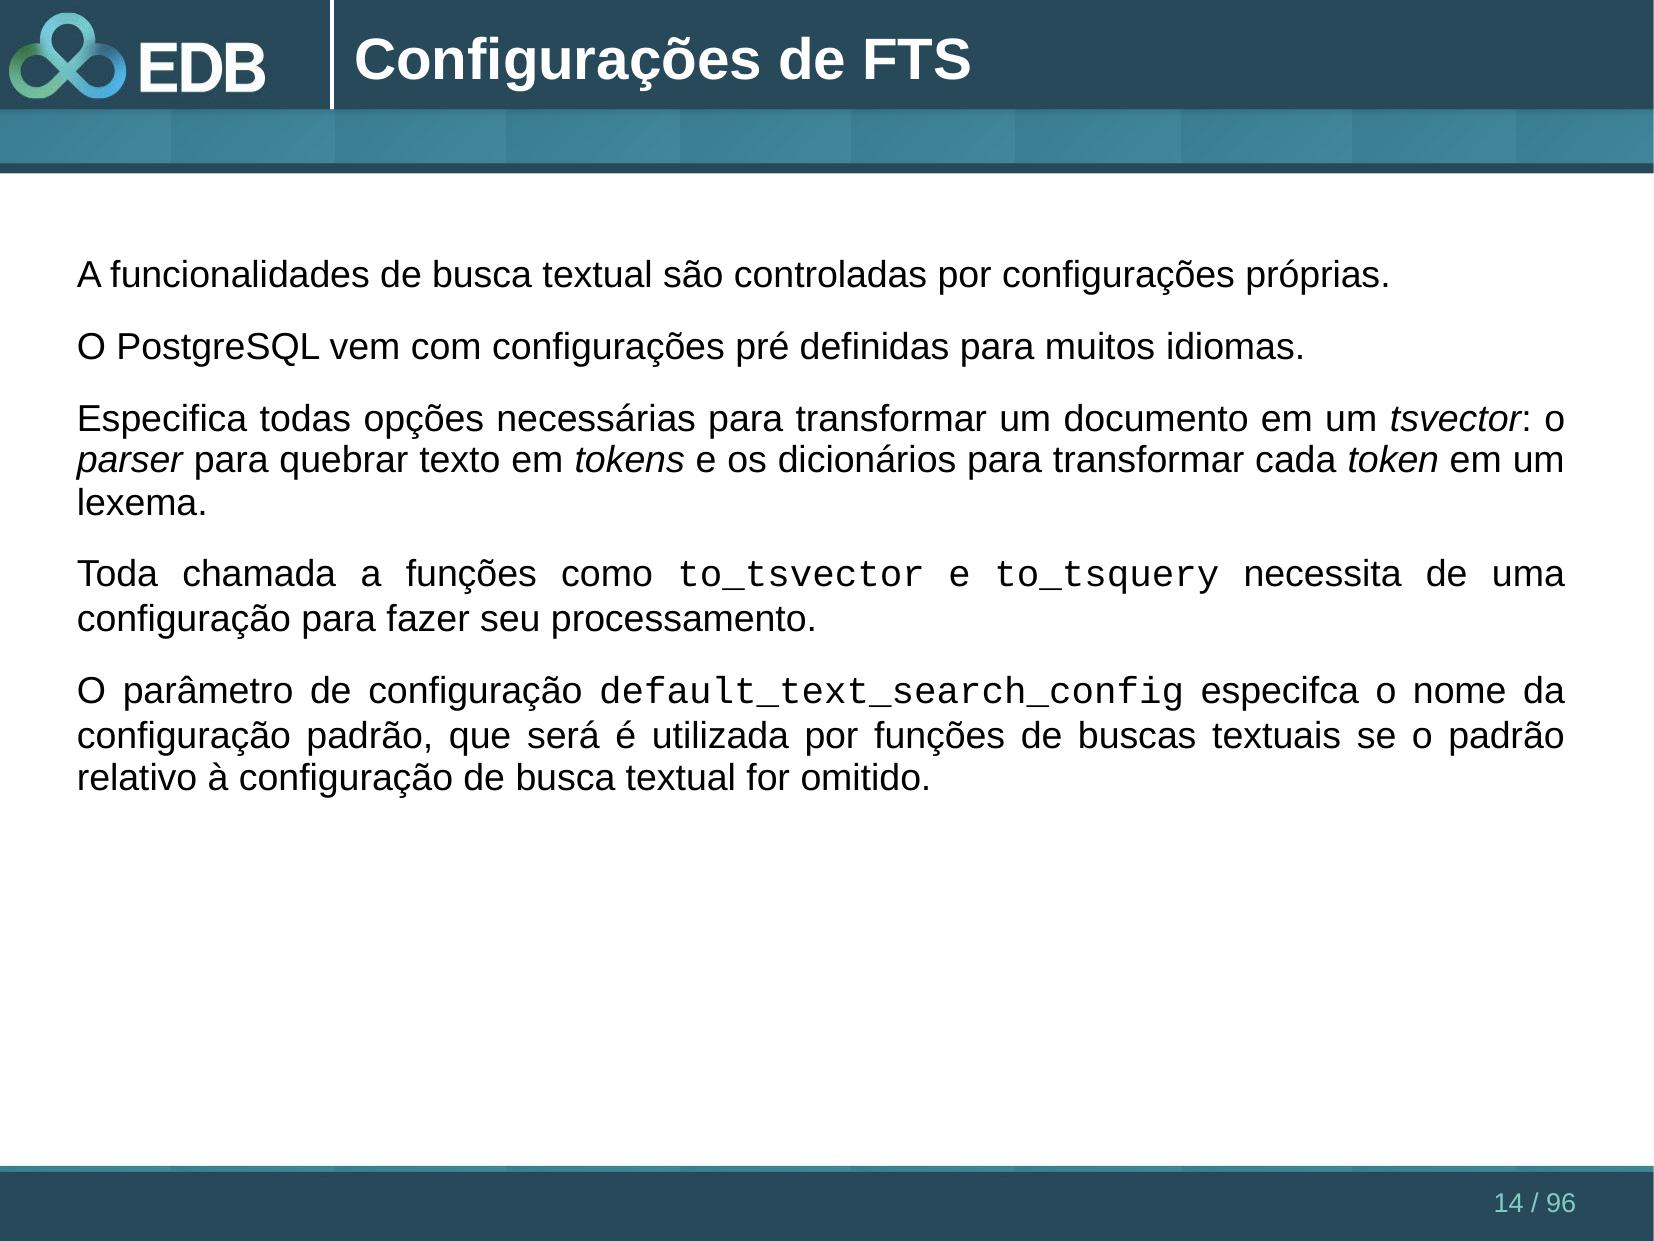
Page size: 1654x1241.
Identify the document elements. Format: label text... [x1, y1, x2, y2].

picture [0, 0, 1654, 1241]
title Configurações de FTS [354, 26, 1595, 92]
list A funcionalidades de busca textual são controladas por configurações próprias. O PostgreSQL vem com configurações pré definidas para muitos idiomas. Especifica todas opções necessárias para transformar um documento em um tsvector: o parser para quebrar texto em tokens e os dicionários para transformar cada token em um lexema. Toda chamada a funções como to_tsvector e to_tsquery necessita de uma configuração para fazer seu processamento. O parâmetro de configuração default_text_search_config especifca o nome da configuração padrão, que será é utilizada por funções de buscas textuais se o padrão relativo à configuração de busca textual for omitido. [76, 253, 1565, 799]
